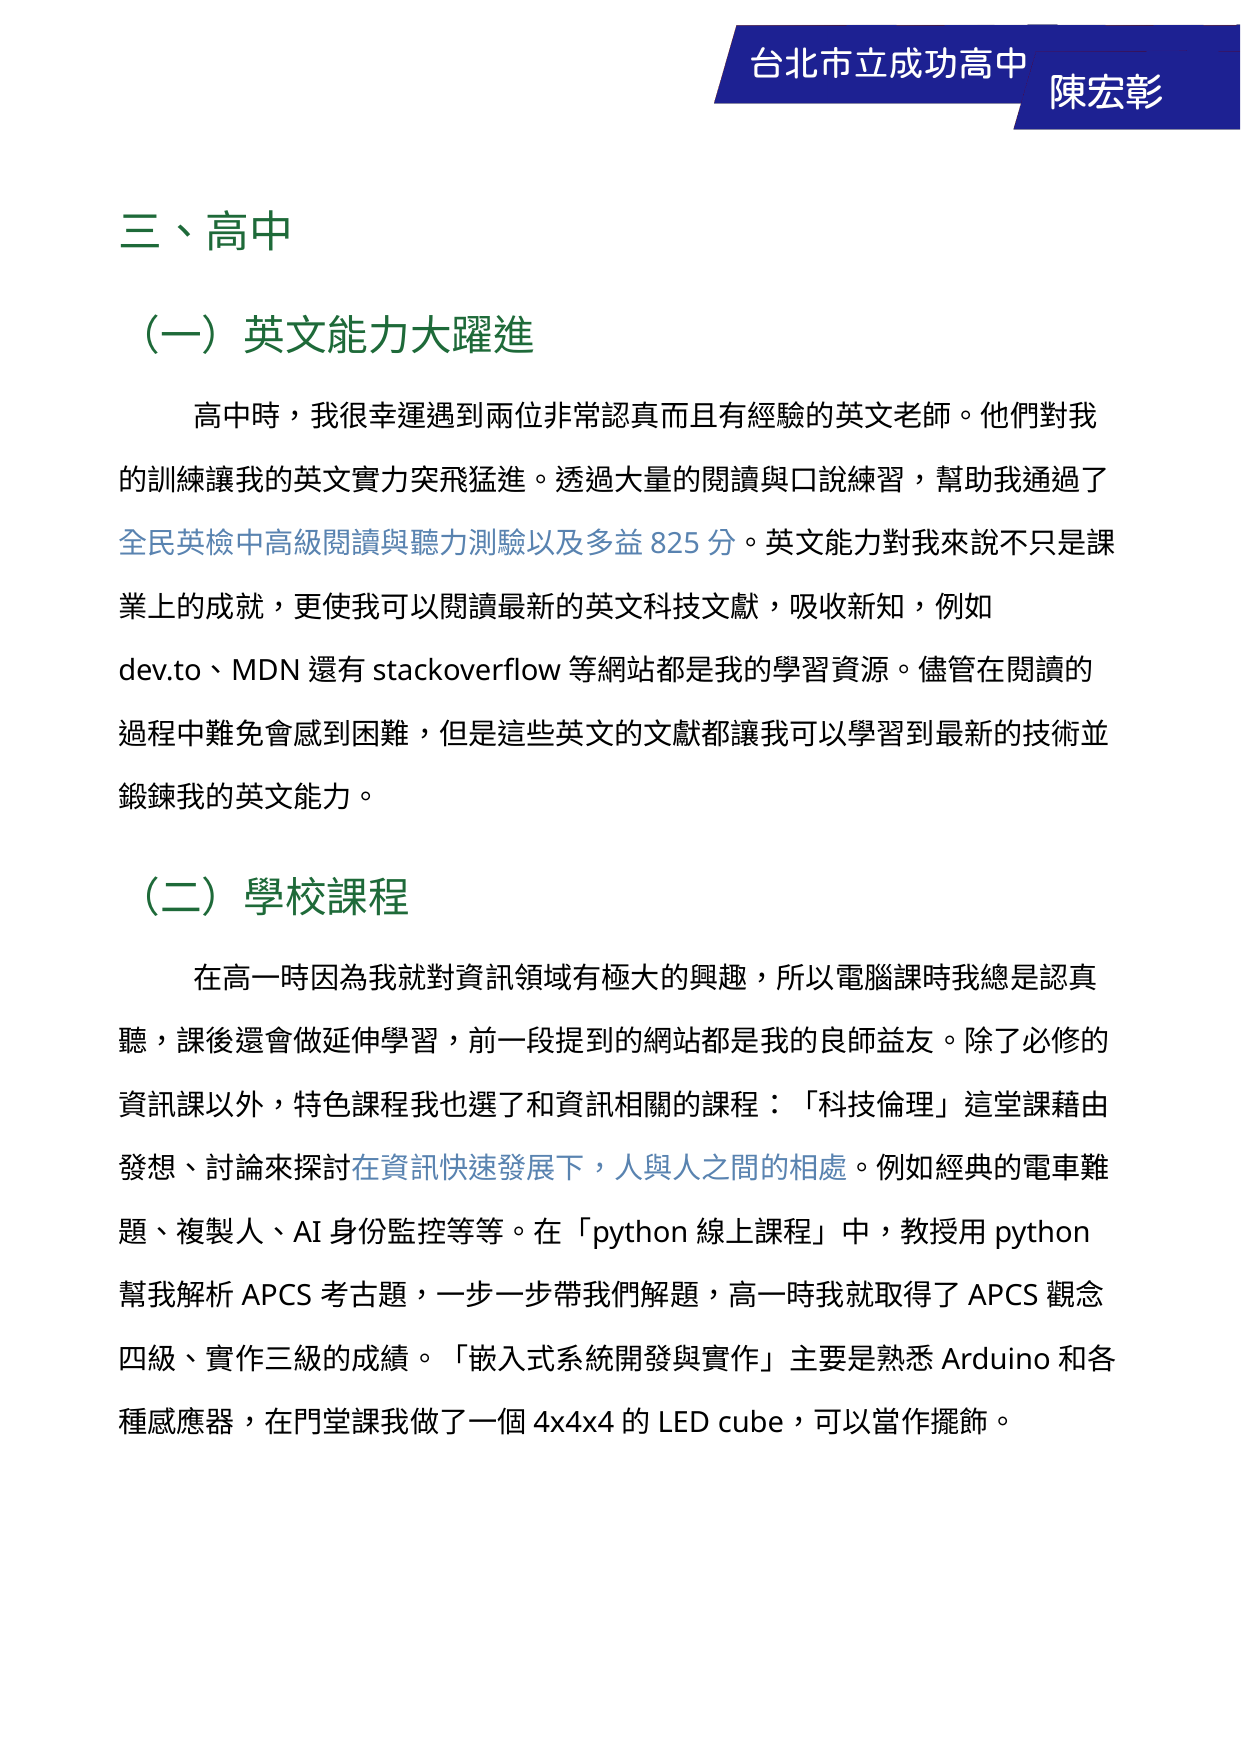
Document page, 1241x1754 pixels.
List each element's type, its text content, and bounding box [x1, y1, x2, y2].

text 高中時，我很幸運遇到兩位非常認真而且有經驗的英文老師。他們對我的訓練讓我的英文實力突飛猛進。透過大量的閱讀與口說練習，幫助我通過了全民英檢中高級閱讀與聽力測驗以及多益 825 分。英文能力對我來說不只是課業上的成就，更使我可以閱讀最新的英文科技文獻，吸收新知，例如dev.to、MDN 還有stackoverflow 等網站都是我的學習資源。儘管在閱讀的過程中難免會感到困難，但是這些英文的文獻都讓我可以學習到最新的技術並鍛鍊我的英文能力。 [118, 393, 1122, 816]
subtitle 三、高中 [118, 196, 1122, 260]
subtitle （二）學校課程 [118, 864, 1122, 924]
text 在高一時因為我就對資訊領域有極大的興趣，所以電腦課時我總是認真聽，課後還會做延伸學習，前一段提到的網站都是我的良師益友。除了必修的資訊課以外，特色課程我也選了和資訊相關的課程：「科技倫理」這堂課藉由發想、討論來探討在資訊快速發展下，人與人之間的相處。例如經典的電車難題、複製人、AI 身份監控等等。在「python 線上課程」中，教授用 python 幫我解析 APCS 考古題，一步一步帶我們解題，高一時我就取得了 APCS 觀念四級、實作三級的成績。「嵌入式系統開發與實作」主要是熟悉 Arduino 和各種感應器，在門堂課我做了一個 4x4x4 的 LED cube，可以當作擺飾。 [118, 954, 1122, 1441]
picture [0, 2, 1241, 154]
subtitle （一）英文能力大躍進 [118, 302, 1122, 363]
